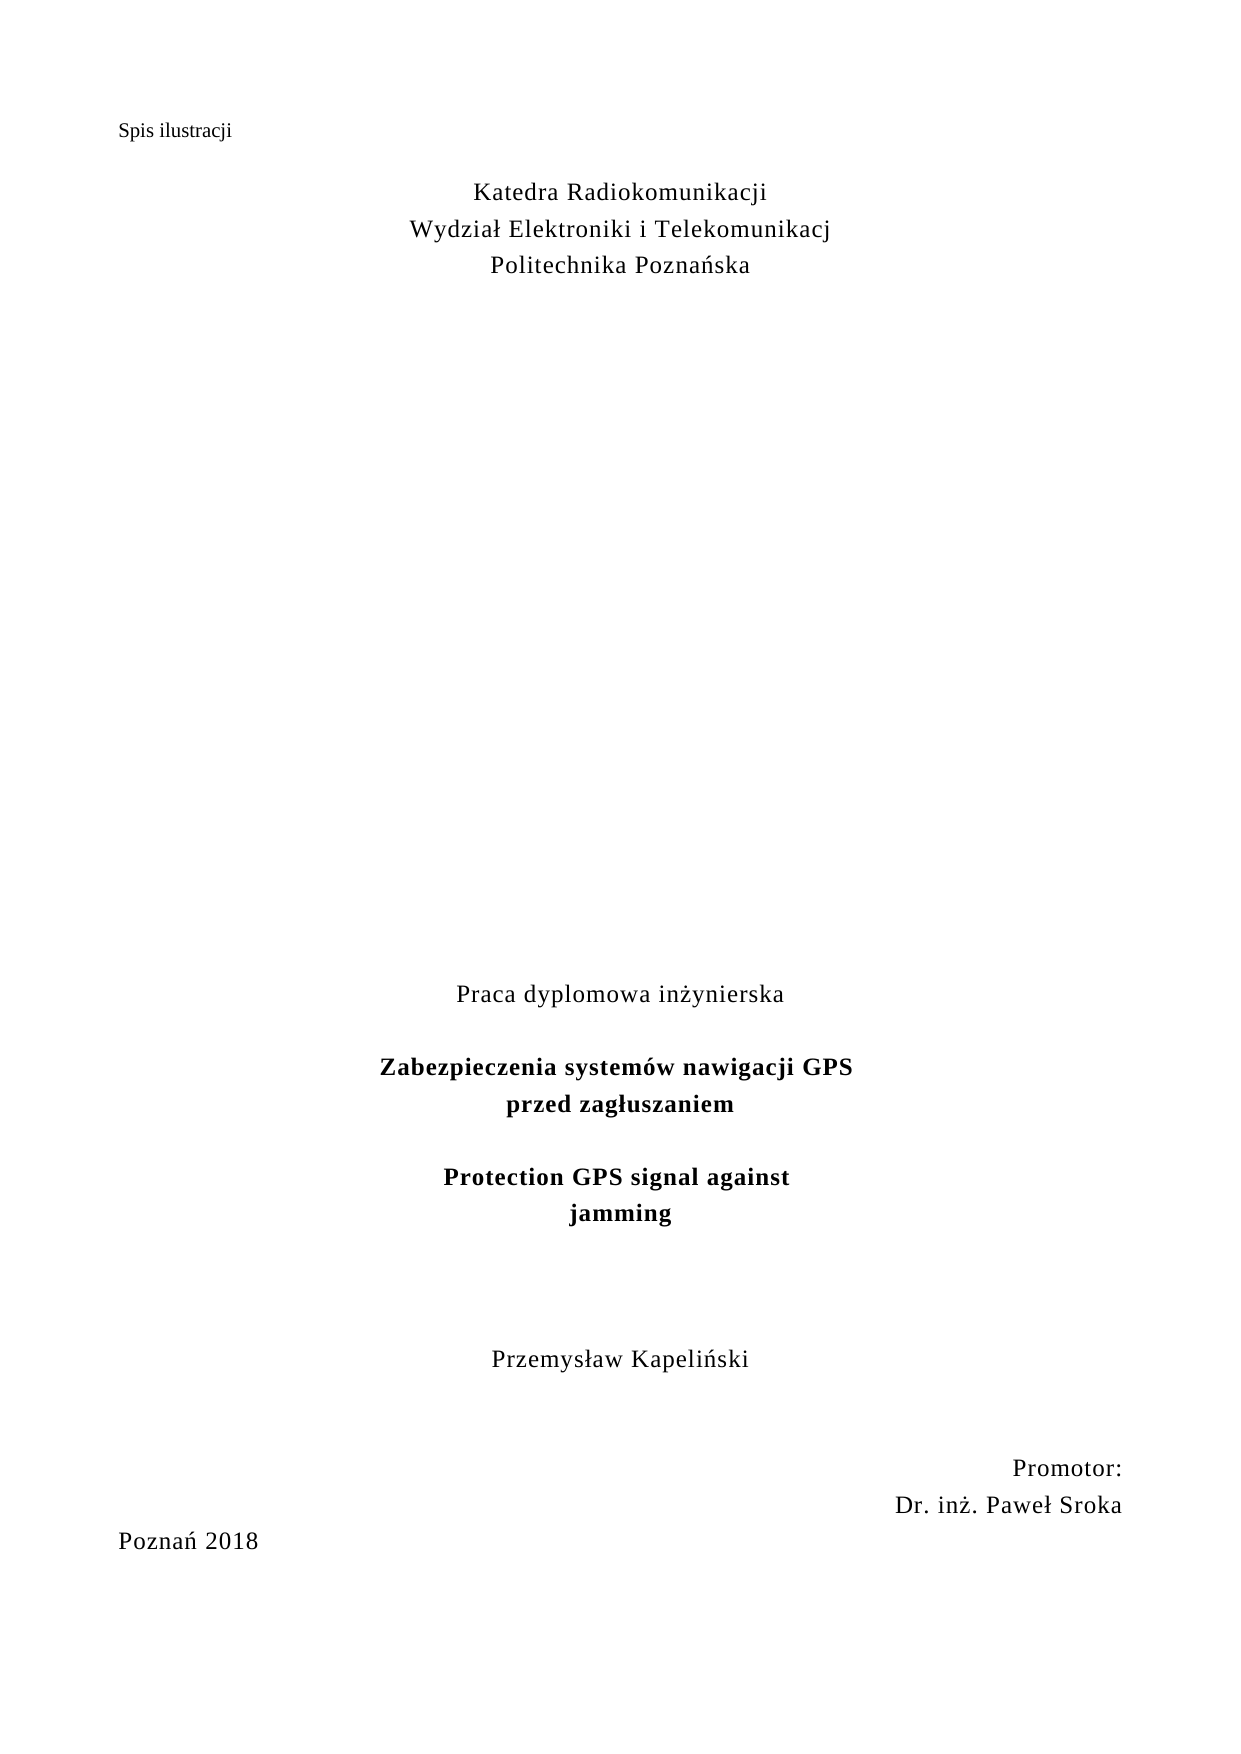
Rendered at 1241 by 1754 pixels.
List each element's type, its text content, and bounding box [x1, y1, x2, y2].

text Politechnika Poznańska [118, 244, 1122, 281]
text Wydział Elektroniki i Telekomunikacj [118, 208, 1122, 244]
text Poznań 2018 [118, 1521, 1122, 1557]
text Promotor: [118, 1448, 1122, 1484]
text Protection GPS signal against [118, 1156, 1122, 1192]
text Katedra Radiokomunikacji [118, 172, 1122, 208]
text Przemysław Kapeliński [118, 1338, 1122, 1375]
text Dr. inż. Paweł Sroka [118, 1484, 1122, 1521]
text jamming [118, 1192, 1122, 1229]
text Zabezpieczenia systemów nawigacji GPS [118, 1047, 1122, 1083]
text Praca dyplomowa inżynierska [118, 974, 1122, 1010]
text przed zagłuszaniem [118, 1083, 1122, 1119]
